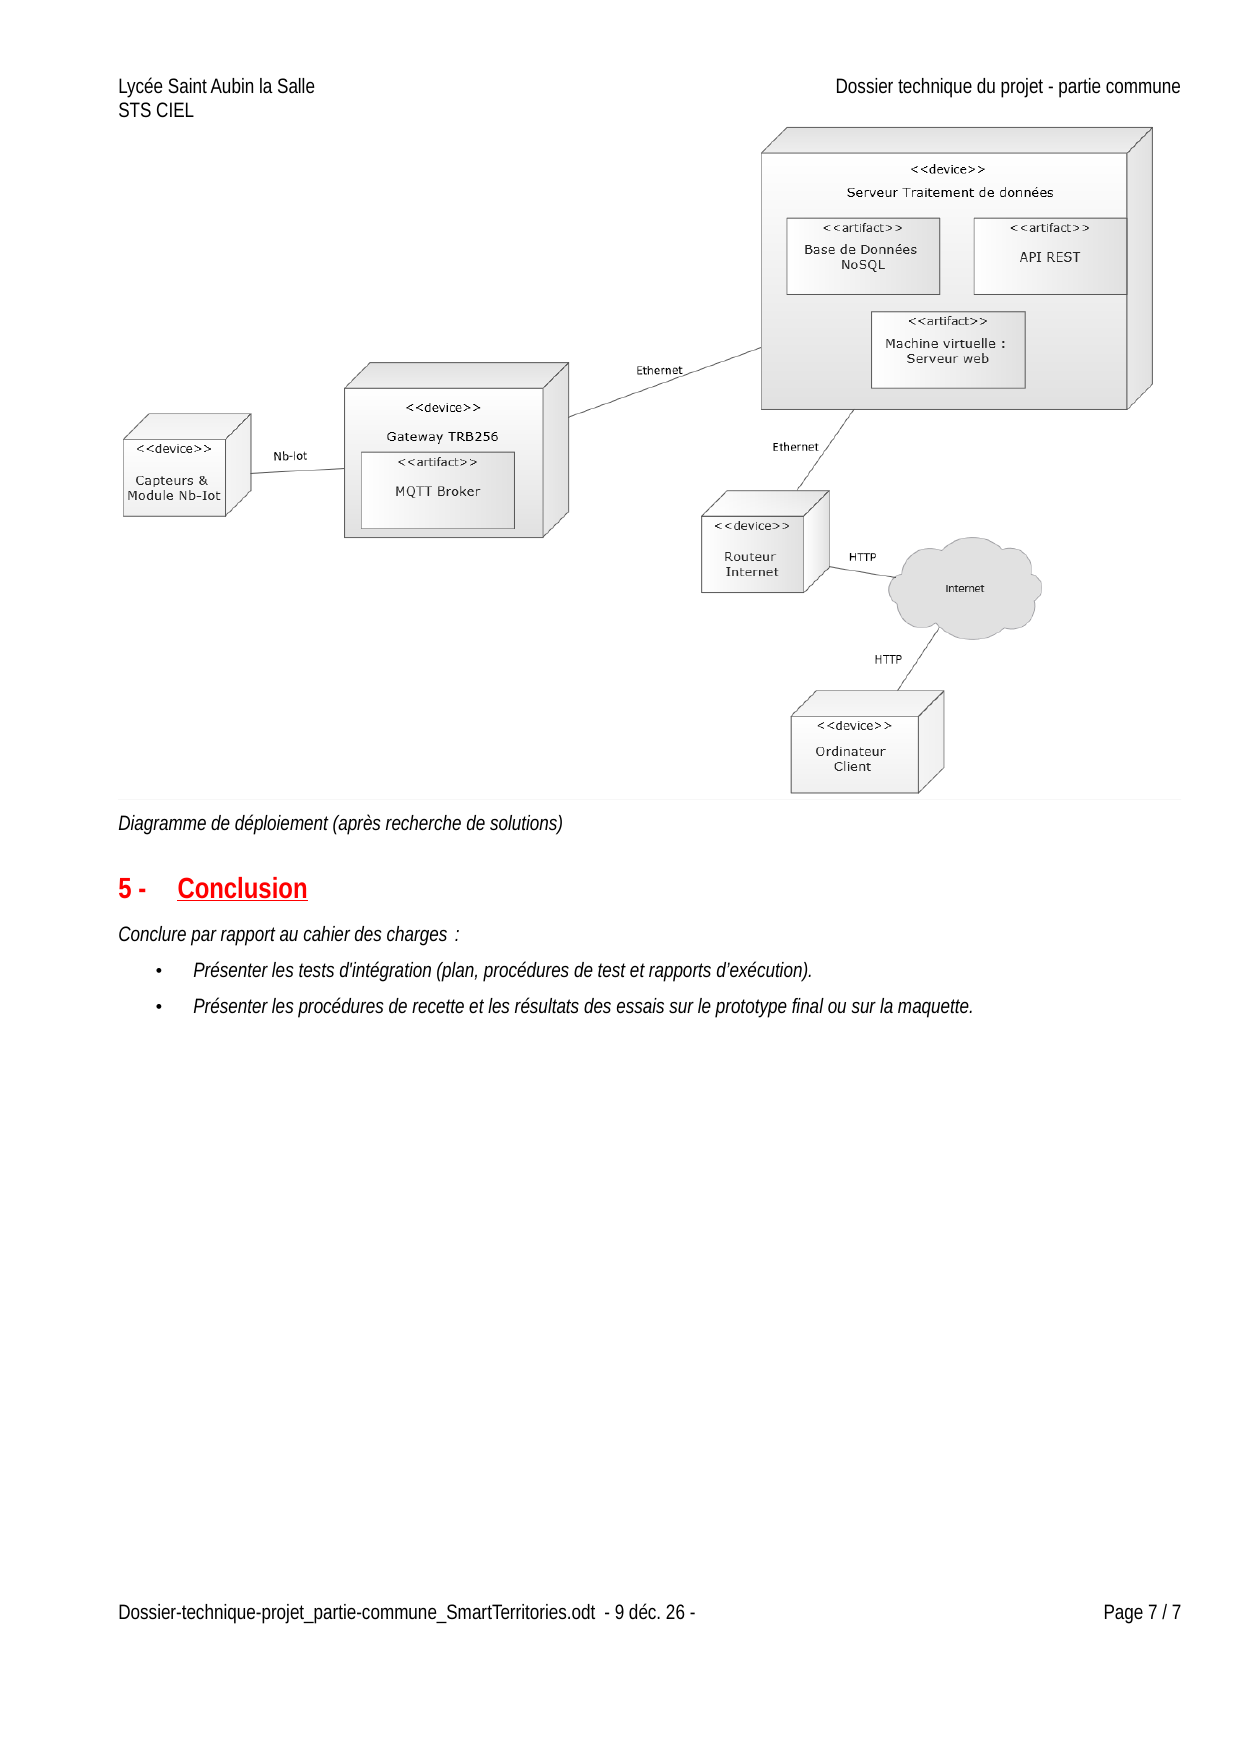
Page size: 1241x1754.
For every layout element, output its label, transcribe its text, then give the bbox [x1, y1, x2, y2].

text Diagramme de déploiement (après recherche de solutions) [118, 811, 1181, 835]
list Présenter les tests d'intégration (plan, procédures de test et rapports d’exécution). [156, 958, 1181, 982]
subtitle Conclusion [118, 871, 1181, 904]
text Conclure par rapport au cahier des charges : [118, 922, 1181, 946]
list Présenter les procédures de recette et les résultats des essais sur le prototype final ou sur la maquette. [156, 993, 1181, 1017]
